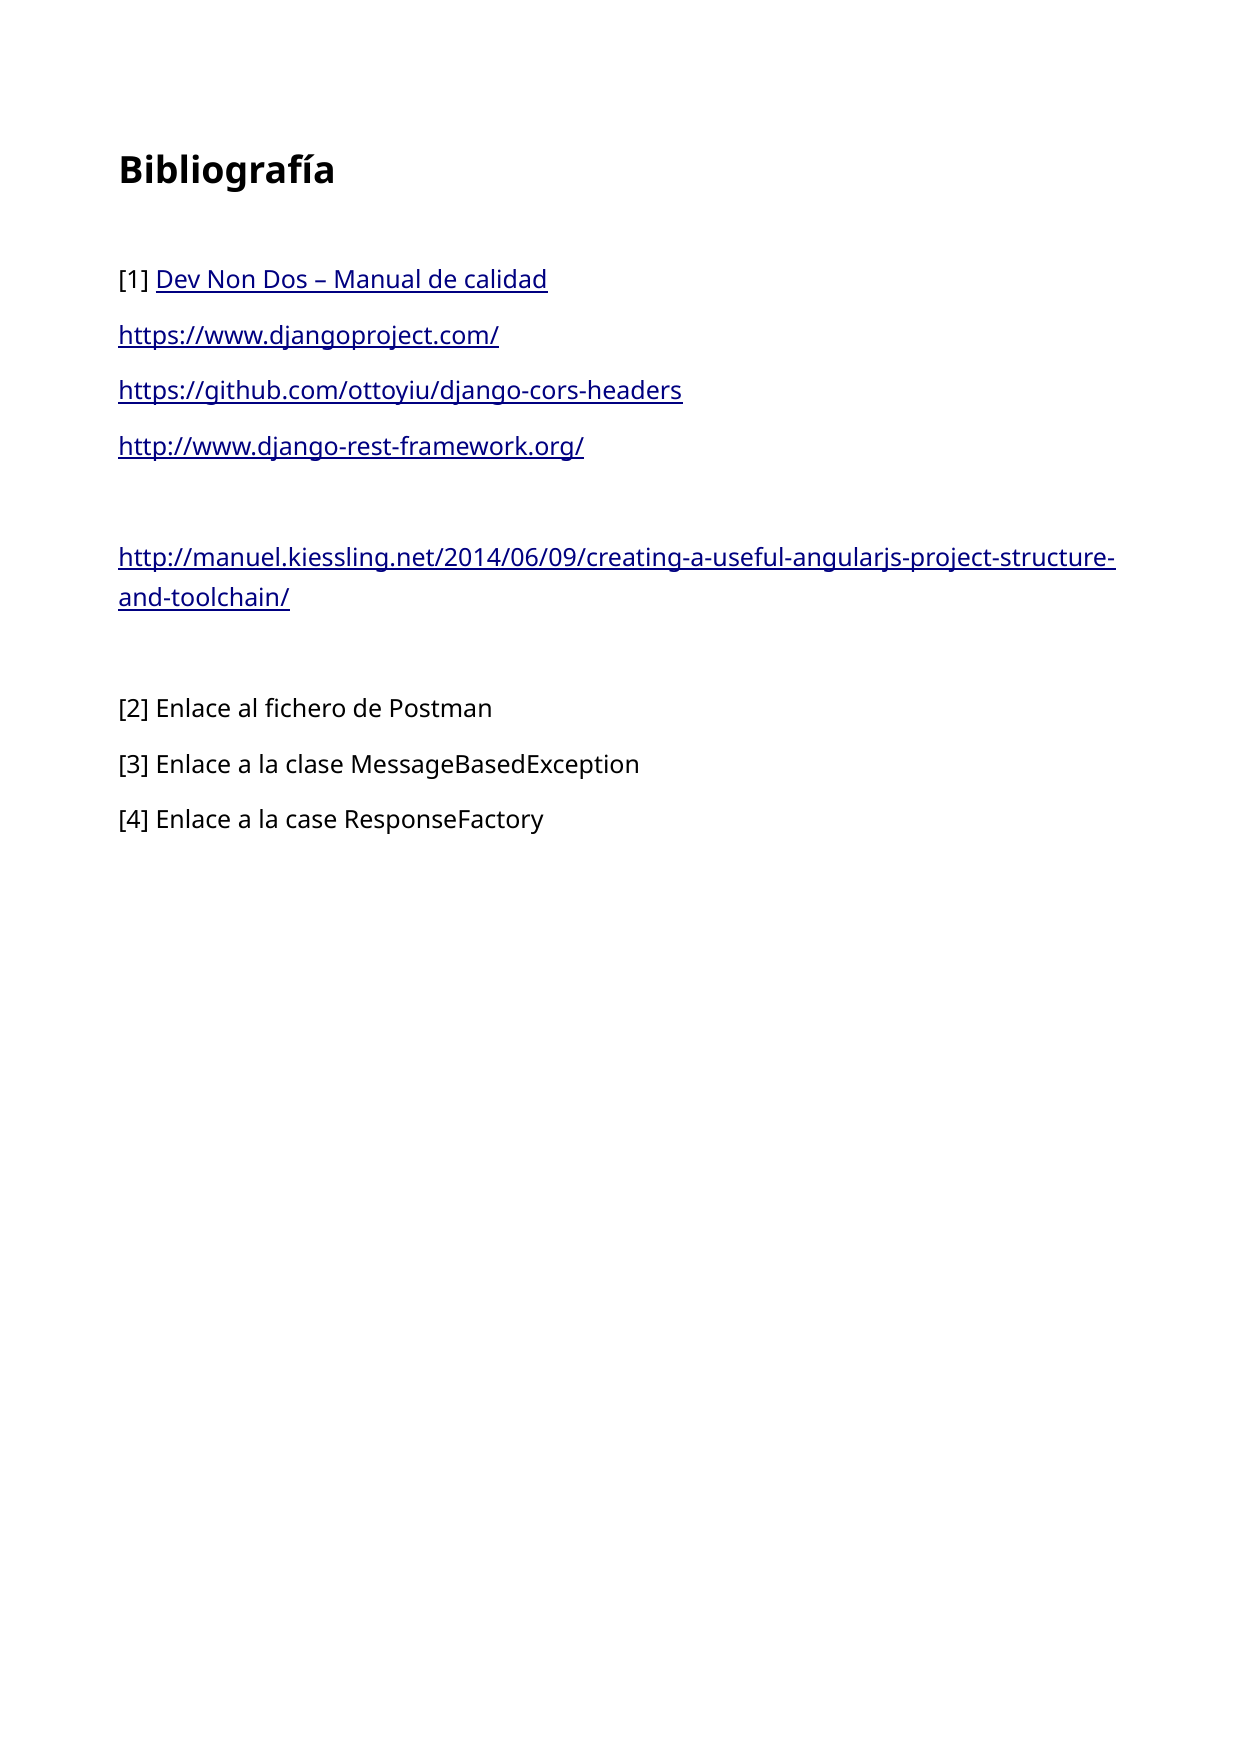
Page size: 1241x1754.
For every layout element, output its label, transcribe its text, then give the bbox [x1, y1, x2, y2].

text [3] Enlace a la clase MessageBasedException [118, 746, 1122, 780]
text [1] Dev Non Dos – Manual de calidad [118, 262, 1122, 296]
subtitle Bibliografía [118, 143, 1122, 194]
text http://www.django-rest-framework.org/ [118, 428, 1122, 462]
text [4] Enlace a la case ResponseFactory [118, 802, 1122, 836]
text https://www.djangoproject.com/ [118, 317, 1122, 352]
text https://github.com/ottoyiu/django-cors-headers [118, 373, 1122, 407]
text [2] Enlace al fichero de Postman [118, 691, 1122, 725]
text http://manuel.kiessling.net/2014/06/09/creating-a-useful-angularjs-project-structure-and-toolchain/ [118, 539, 1122, 614]
